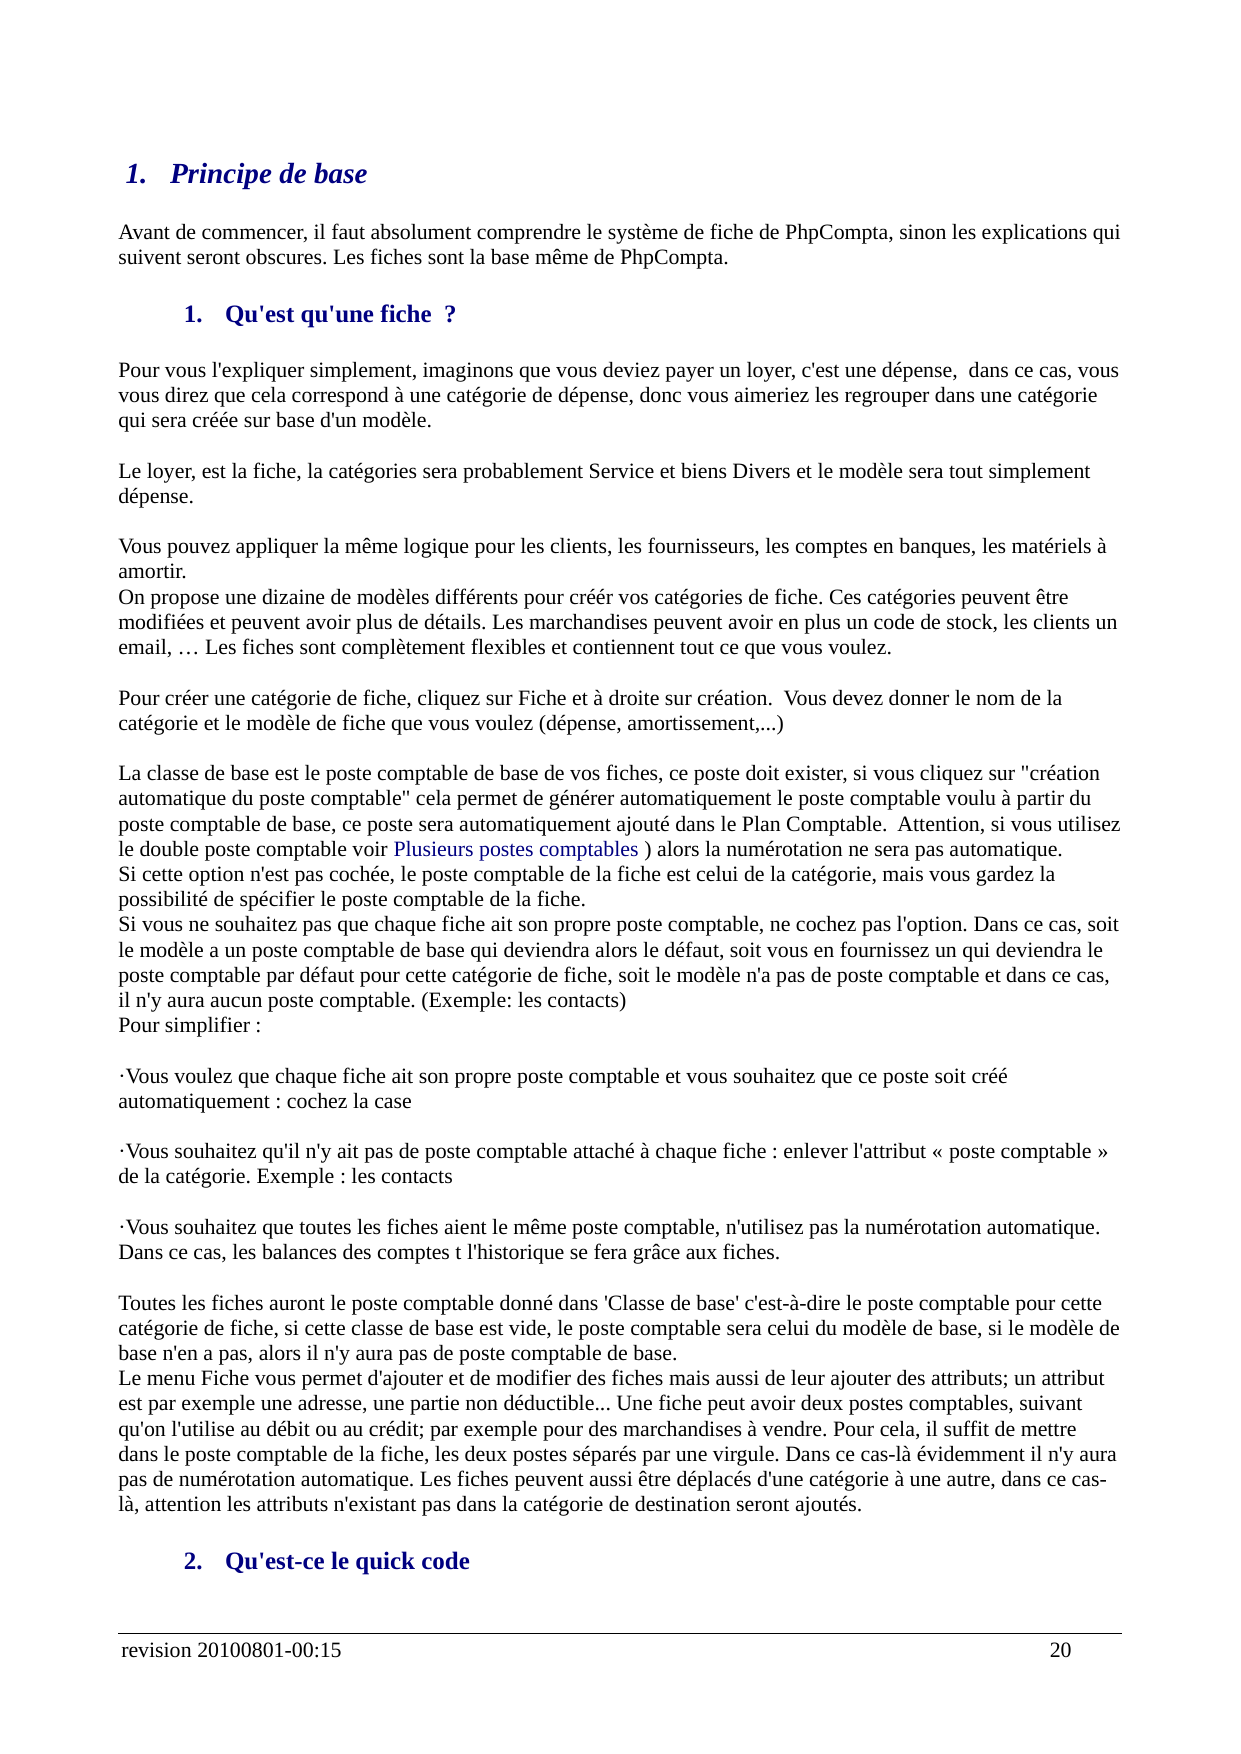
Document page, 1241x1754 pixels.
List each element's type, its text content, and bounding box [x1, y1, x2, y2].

text ·Vous souhaitez qu'il n'y ait pas de poste comptable attaché à chaque fiche : enlever l'attribut « poste comptable » de la catégorie. Exemple : les contacts [118, 1138, 1122, 1189]
text Avant de commencer, il faut absolument comprendre le système de fiche de PhpCompta, sinon les explications qui suivent seront obscures. Les fiches sont la base même de PhpCompta. [118, 219, 1122, 269]
subtitle Qu'est qu'une fiche ? [177, 299, 1122, 327]
text Pour simplifier : [118, 1012, 1122, 1037]
text Toutes les fiches auront le poste comptable donné dans 'Classe de base' c'est-à-dire le poste comptable pour cette catégorie de fiche, si cette classe de base est vide, le poste comptable sera celui du modèle de base, si le modèle de base n'en a pas, alors il n'y aura pas de poste comptable de base. [118, 1289, 1122, 1365]
text ·Vous voulez que chaque fiche ait son propre poste comptable et vous souhaitez que ce poste soit créé automatiquement : cochez la case [118, 1063, 1122, 1113]
text Si cette option n'est pas cochée, le poste comptable de la fiche est celui de la catégorie, mais vous gardez la possibilité de spécifier le poste comptable de la fiche. [118, 861, 1122, 911]
text On propose une dizaine de modèles différents pour créér vos catégories de fiche. Ces catégories peuvent être modifiées et peuvent avoir plus de détails. Les marchandises peuvent avoir en plus un code de stock, les clients un email, … Les fiches sont complètement flexibles et contiennent tout ce que vous voulez. [118, 584, 1122, 659]
text Pour créer une catégorie de fiche, cliquez sur Fiche et à droite sur création. Vous devez donner le nom de la catégorie et le modèle de fiche que vous voulez (dépense, amortissement,...) [118, 684, 1122, 735]
text Vous pouvez appliquer la même logique pour les clients, les fournisseurs, les comptes en banques, les matériels à amortir. [118, 533, 1122, 584]
text ·Vous souhaitez que toutes les fiches aient le même poste comptable, n'utilisez pas la numérotation automatique. Dans ce cas, les balances des comptes t l'historique se fera grâce aux fiches. [118, 1214, 1122, 1264]
text Le loyer, est la fiche, la catégories sera probablement Service et biens Divers et le modèle sera tout simplement dépense. [118, 458, 1122, 508]
text Si vous ne souhaitez pas que chaque fiche ait son propre poste comptable, ne cochez pas l'option. Dans ce cas, soit le modèle a un poste comptable de base qui deviendra alors le défaut, soit vous en fournissez un qui deviendra le poste comptable par défaut pour cette catégorie de fiche, soit le modèle n'a pas de poste comptable et dans ce cas, il n'y aura aucun poste comptable. (Exemple: les contacts) [118, 911, 1122, 1012]
subtitle Principe de base [118, 156, 1122, 189]
text La classe de base est le poste comptable de base de vos fiches, ce poste doit exister, si vous cliquez sur "création automatique du poste comptable" cela permet de générer automatiquement le poste comptable voulu à partir du poste comptable de base, ce poste sera automatiquement ajouté dans le Plan Comptable. Attention, si vous utilisez le double poste comptable voir Plusieurs postes comptables ) alors la numérotation ne sera pas automatique. [118, 760, 1122, 861]
text Le menu Fiche vous permet d'ajouter et de modifier des fiches mais aussi de leur ajouter des attributs; un attribut est par exemple une adresse, une partie non déductible... Une fiche peut avoir deux postes comptables, suivant qu'on l'utilise au débit ou au crédit; par exemple pour des marchandises à vendre. Pour cela, il suffit de mettre dans le poste comptable de la fiche, les deux postes séparés par une virgule. Dans ce cas-là évidemment il n'y aura pas de numérotation automatique. Les fiches peuvent aussi être déplacés d'une catégorie à une autre, dans ce cas-là, attention les attributs n'existant pas dans la catégorie de destination seront ajoutés. [118, 1365, 1122, 1516]
text Pour vous l'expliquer simplement, imaginons que vous deviez payer un loyer, c'est une dépense, dans ce cas, vous vous direz que cela correspond à une catégorie de dépense, donc vous aimeriez les regrouper dans une catégorie qui sera créée sur base d'un modèle. [118, 357, 1122, 432]
subtitle Qu'est-ce le quick code [177, 1546, 1122, 1575]
